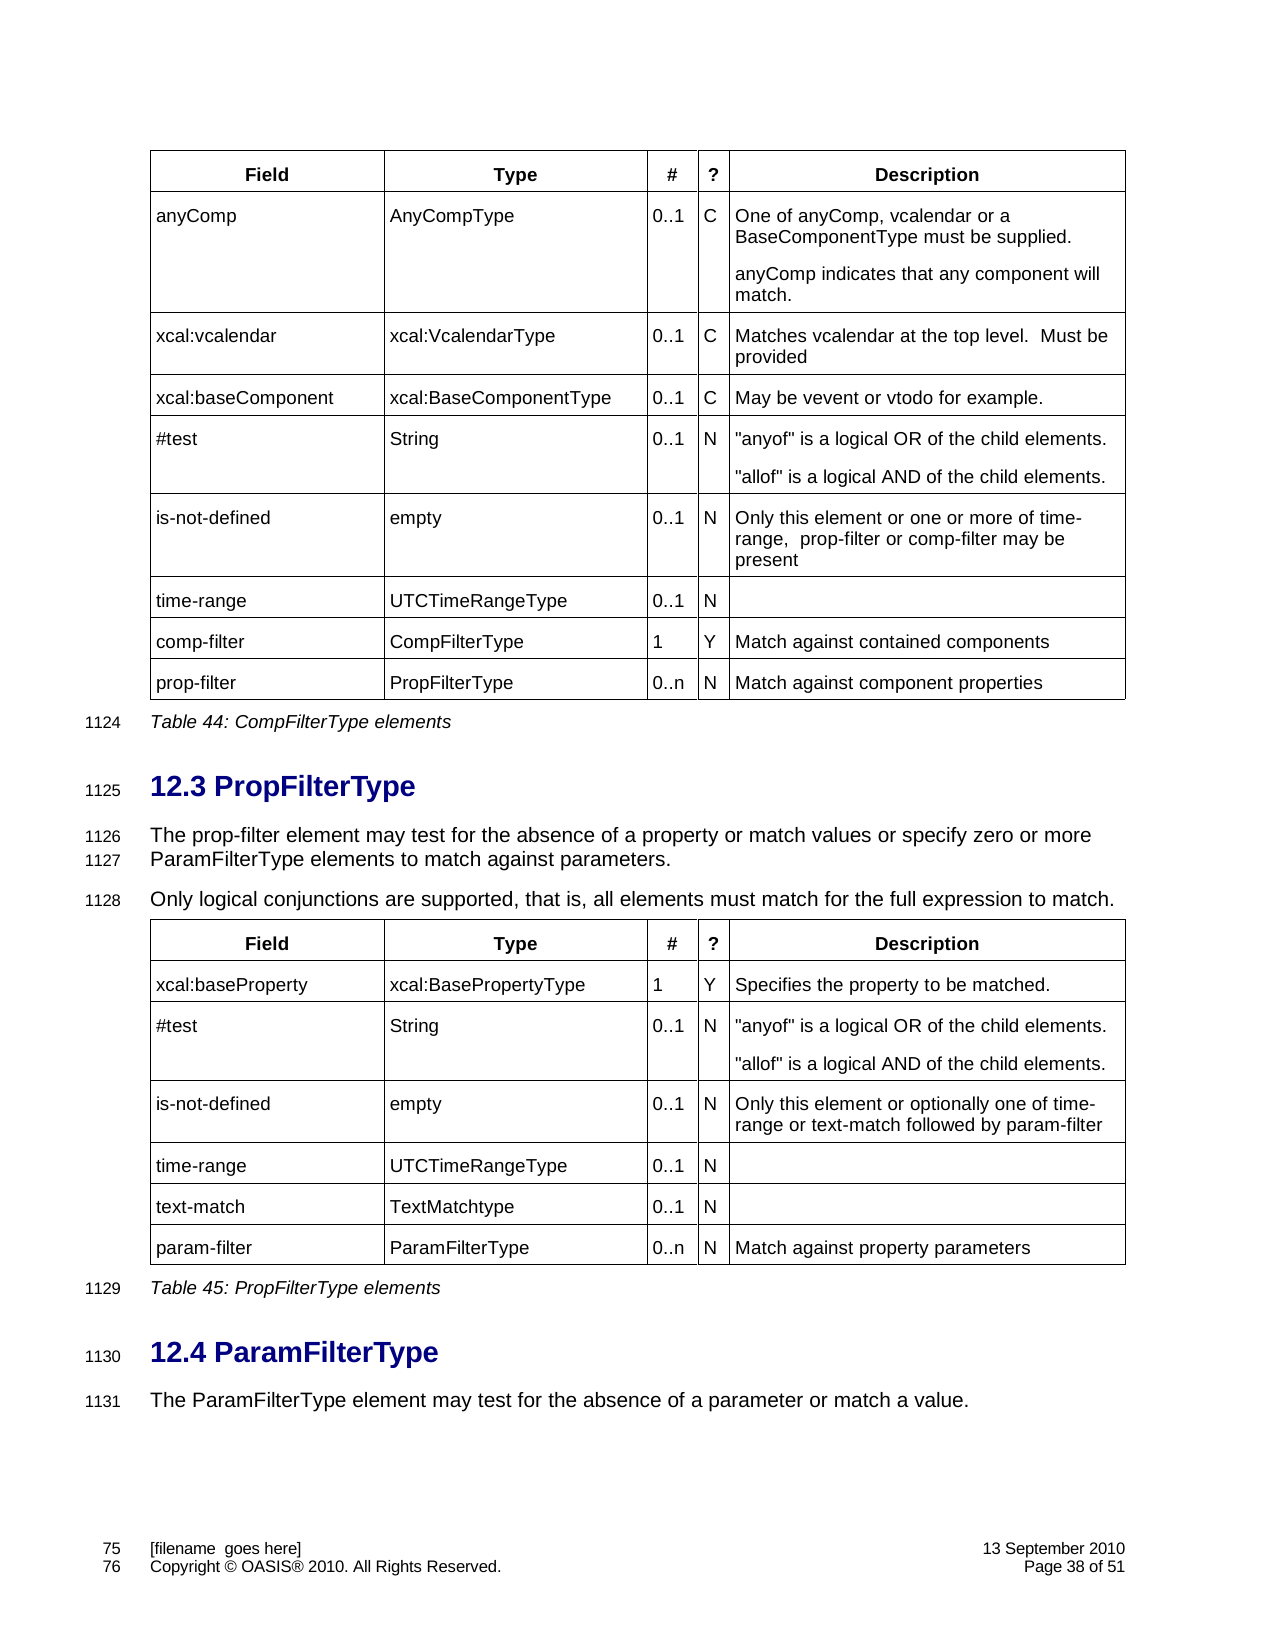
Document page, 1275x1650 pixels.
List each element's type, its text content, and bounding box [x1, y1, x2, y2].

table_cell N [699, 416, 729, 493]
table_cell May be vevent or vtodo for example. [730, 375, 1125, 415]
table_cell 0..1 [648, 577, 697, 617]
table_cell Match against property parameters [730, 1225, 1125, 1264]
text Table 44: CompFilterType elements [150, 712, 1125, 733]
table_cell #test [151, 1002, 384, 1080]
table_header Description [730, 151, 1125, 191]
table_cell Only this element or optionally one of time-range or text-match followed by param-filter [730, 1081, 1125, 1142]
table_cell 0..1 [648, 494, 697, 576]
table_cell Only this element or one or more of time-range, prop-filter or comp-filter may be present [730, 494, 1125, 576]
table_cell [730, 577, 1125, 617]
table_cell xcal:BaseComponentType [385, 375, 647, 415]
table_cell 0..1 [648, 1184, 697, 1224]
table_header ? [699, 151, 729, 191]
table_cell 0..n [648, 659, 697, 699]
table_cell N [699, 1002, 729, 1080]
table_cell xcal:BasePropertyType [385, 961, 647, 1001]
table_cell anyComp [151, 192, 384, 312]
table_cell N [699, 659, 729, 699]
table_cell N [699, 1143, 729, 1183]
table_cell C [699, 375, 729, 415]
table_cell N [699, 1184, 729, 1224]
subtitle PropFilterType [150, 770, 1125, 803]
table_cell N [699, 494, 729, 576]
table_header Type [385, 920, 647, 960]
table_cell time-range [151, 577, 384, 617]
table_cell AnyCompType [385, 192, 647, 312]
table_cell Specifies the property to be matched. [730, 961, 1125, 1001]
table_cell 0..1 [648, 192, 697, 312]
table_cell ParamFilterType [385, 1225, 647, 1264]
text Only logical conjunctions are supported, that is, all elements must match for the full expression to match. [150, 887, 1125, 911]
table_cell N [699, 577, 729, 617]
table_cell "anyof" is a logical OR of the child elements. "allof" is a logical AND of the child elements. [730, 1002, 1125, 1080]
table_cell Match against contained components [730, 618, 1125, 658]
table_cell xcal:baseProperty [151, 961, 384, 1001]
table_cell "anyof" is a logical OR of the child elements. "allof" is a logical AND of the child elements. [730, 416, 1125, 493]
table_cell xcal:VcalendarType [385, 313, 647, 374]
table_header Field [151, 151, 384, 191]
table_cell prop-filter [151, 659, 384, 699]
table_cell [730, 1184, 1125, 1224]
table_cell empty [385, 1081, 647, 1142]
table_cell [730, 1143, 1125, 1183]
text The ParamFilterType element may test for the absence of a parameter or match a value. [150, 1389, 1125, 1412]
table_header Description [730, 920, 1125, 960]
table_cell UTCTimeRangeType [385, 1143, 647, 1183]
table_cell Matches vcalendar at the top level. Must be provided [730, 313, 1125, 374]
table_cell CompFilterType [385, 618, 647, 658]
table_cell 1 [648, 618, 697, 658]
table_cell UTCTimeRangeType [385, 577, 647, 617]
table_cell is-not-defined [151, 1081, 384, 1142]
table_header # [648, 920, 697, 960]
table_cell time-range [151, 1143, 384, 1183]
table_cell 1 [648, 961, 697, 1001]
table_cell 0..1 [648, 1002, 697, 1080]
table_cell param-filter [151, 1225, 384, 1264]
table_cell 0..1 [648, 1143, 697, 1183]
table_cell Y [699, 618, 729, 658]
table_cell is-not-defined [151, 494, 384, 576]
table_cell PropFilterType [385, 659, 647, 699]
table_header Field [151, 920, 384, 960]
table_cell 0..1 [648, 1081, 697, 1142]
table_cell comp-filter [151, 618, 384, 658]
table_cell 0..n [648, 1225, 697, 1264]
table_cell text-match [151, 1184, 384, 1224]
table_cell empty [385, 494, 647, 576]
table_cell String [385, 416, 647, 493]
table_cell Y [699, 961, 729, 1001]
table_cell Match against component properties [730, 659, 1125, 699]
table_cell #test [151, 416, 384, 493]
table_cell 0..1 [648, 313, 697, 374]
table_cell 0..1 [648, 375, 697, 415]
table_cell N [699, 1081, 729, 1142]
table_header Type [385, 151, 647, 191]
table_cell xcal:baseComponent [151, 375, 384, 415]
table_header # [648, 151, 697, 191]
text The prop-filter element may test for the absence of a property or match values or specify zero or more ParamFilterType elements to match against parameters. [150, 823, 1125, 871]
table_cell TextMatchtype [385, 1184, 647, 1224]
table_cell xcal:vcalendar [151, 313, 384, 374]
table_cell N [699, 1225, 729, 1264]
table_cell One of anyComp, vcalendar or a BaseComponentType must be supplied. anyComp indicates that any component will match. [730, 192, 1125, 312]
table_cell 0..1 [648, 416, 697, 493]
subtitle ParamFilterType [150, 1336, 1125, 1368]
table_header ? [699, 920, 729, 960]
text Table 45: PropFilterType elements [150, 1277, 1125, 1298]
table_cell String [385, 1002, 647, 1080]
table_cell C [699, 192, 729, 312]
table_cell C [699, 313, 729, 374]
